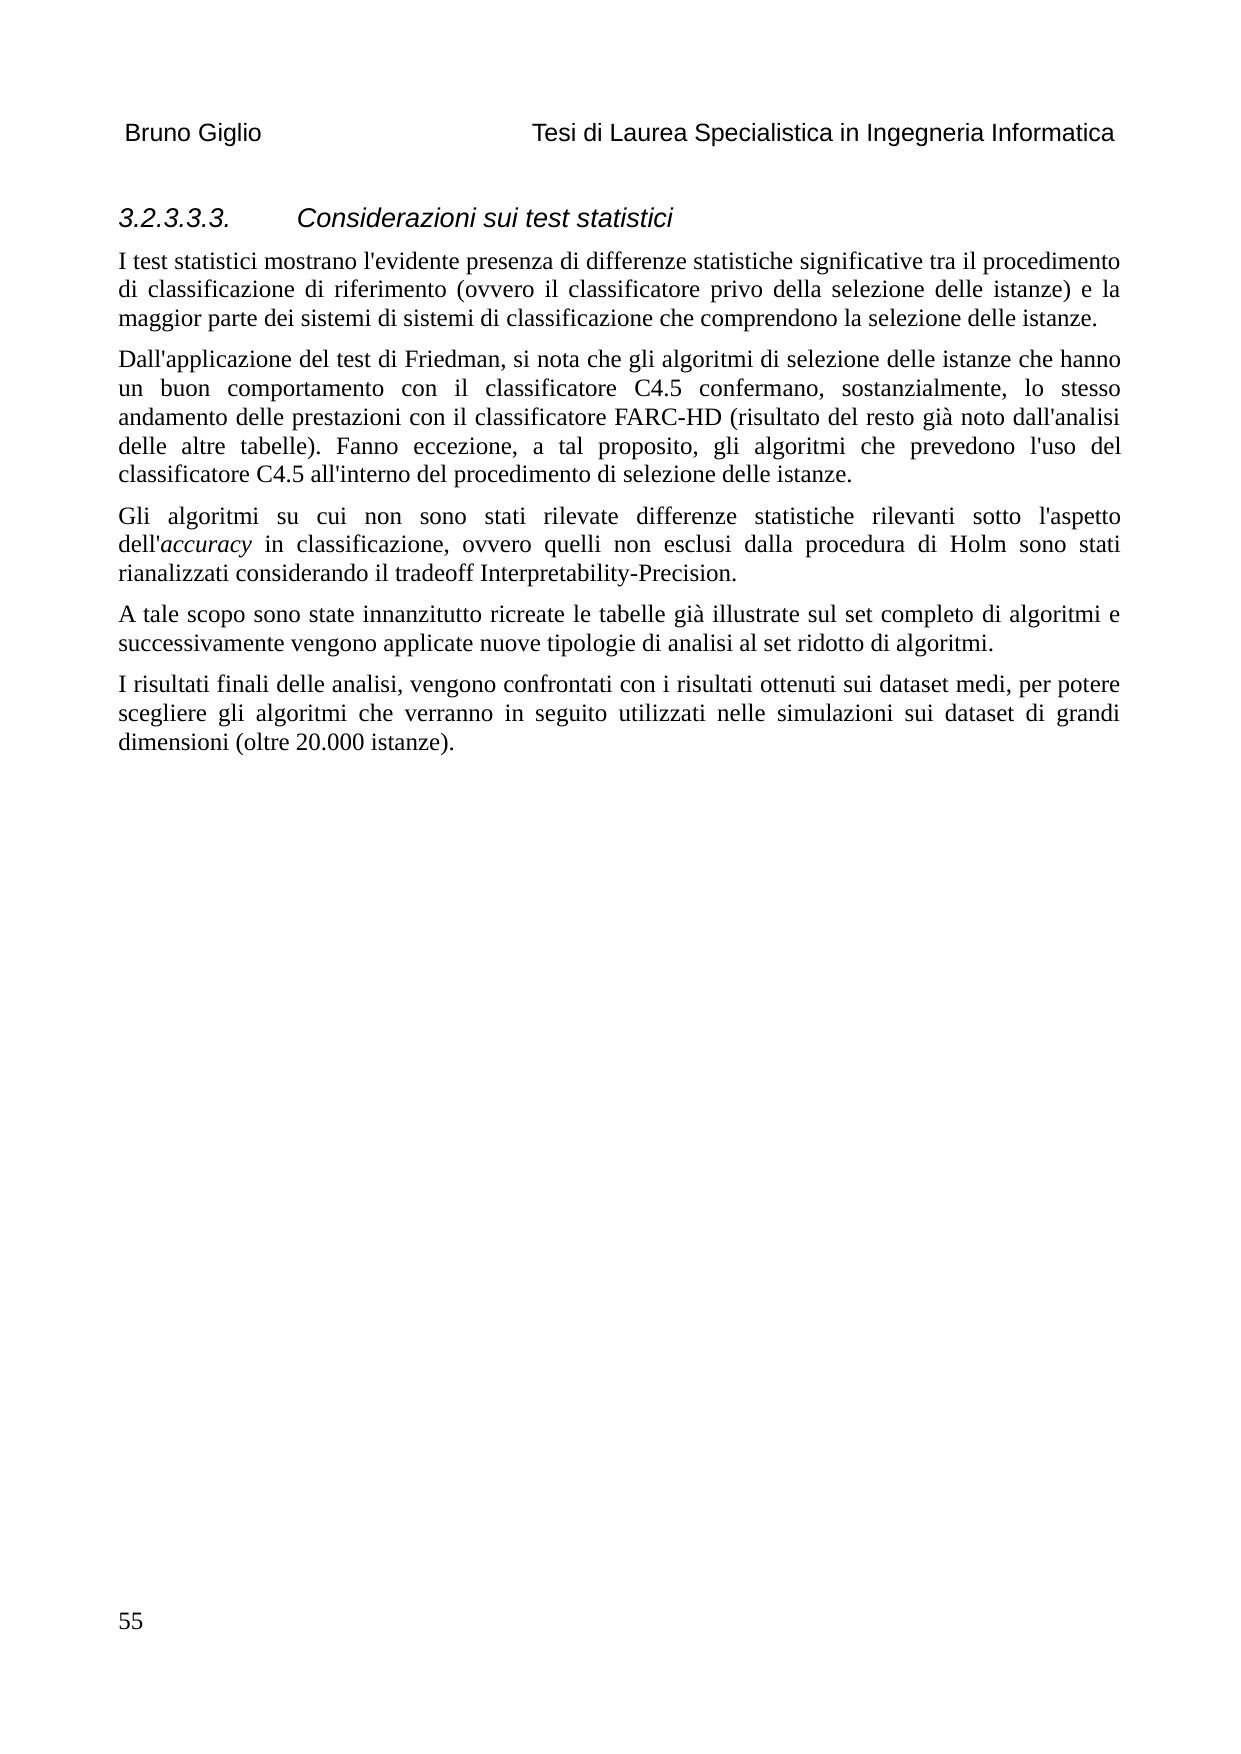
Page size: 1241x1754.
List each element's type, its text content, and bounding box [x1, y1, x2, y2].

subtitle Considerazioni sui test statistici [118, 202, 1122, 233]
text I risultati finali delle analisi, vengono confrontati con i risultati ottenuti sui dataset medi, per potere scegliere gli algoritmi che verranno in seguito utilizzati nelle simulazioni sui dataset di grandi dimensioni (oltre 20.000 istanze). [118, 669, 1122, 756]
text I test statistici mostrano l'evidente presenza di differenze statistiche significative tra il procedimento di classificazione di riferimento (ovvero il classificatore privo della selezione delle istanze) e la maggior parte dei sistemi di sistemi di classificazione che comprendono la selezione delle istanze. [118, 246, 1122, 332]
text Dall'applicazione del test di Friedman, si nota che gli algoritmi di selezione delle istanze che hanno un buon comportamento con il classificatore C4.5 confermano, sostanzialmente, lo stesso andamento delle prestazioni con il classificatore FARC-HD (risultato del resto già noto dall'analisi delle altre tabelle). Fanno eccezione, a tal proposito, gli algoritmi che prevedono l'uso del classificatore C4.5 all'interno del procedimento di selezione delle istanze. [118, 344, 1122, 488]
text Gli algoritmi su cui non sono stati rilevate differenze statistiche rilevanti sotto l'aspetto dell'accuracy in classificazione, ovvero quelli non esclusi dalla procedura di Holm sono stati rianalizzati considerando il tradeoff Interpretability-Precision. [118, 501, 1122, 587]
text A tale scopo sono state innanzitutto ricreate le tabelle già illustrate sul set completo di algoritmi e successivamente vengono applicate nuove tipologie di analisi al set ridotto di algoritmi. [118, 599, 1122, 657]
